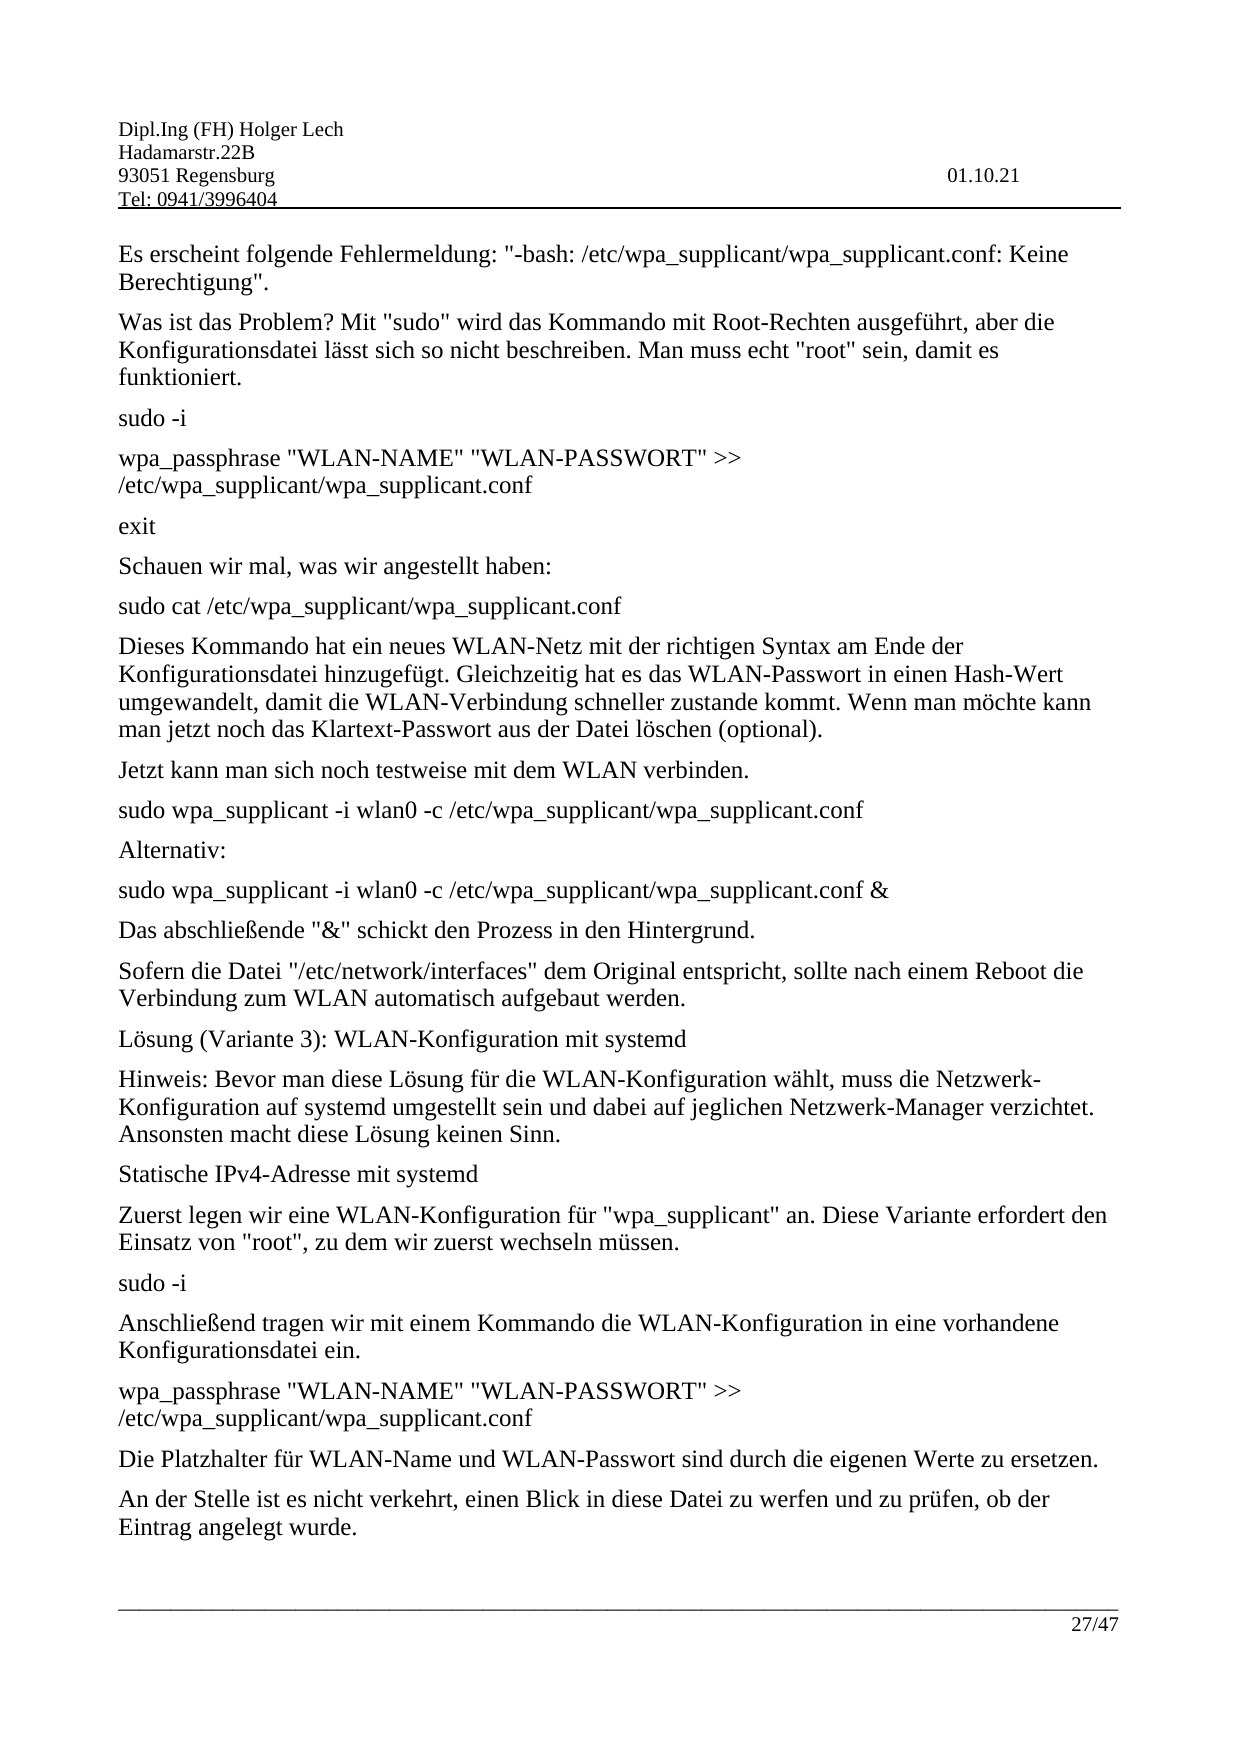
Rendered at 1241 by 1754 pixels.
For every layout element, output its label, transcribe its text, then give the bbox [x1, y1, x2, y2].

text Was ist das Problem? Mit "sudo" wird das Kommando mit Root-Rechten ausgeführt, aber die Konfigurationsdatei lässt sich so nicht beschreiben. Man muss echt "root" sein, damit es funktioniert. [118, 308, 1122, 391]
text exit [118, 512, 1122, 539]
text Die Platzhalter für WLAN-Name und WLAN-Passwort sind durch die eigenen Werte zu ersetzen. [118, 1445, 1122, 1472]
text sudo wpa_supplicant -i wlan0 -c /etc/wpa_supplicant/wpa_supplicant.conf [118, 796, 1122, 824]
text Das abschließende "&" schickt den Prozess in den Hintergrund. [118, 917, 1122, 944]
text sudo cat /etc/wpa_supplicant/wpa_supplicant.conf [118, 592, 1122, 620]
text wpa_passphrase "WLAN-NAME" "WLAN-PASSWORT" >> /etc/wpa_supplicant/wpa_supplicant.conf [118, 1377, 1122, 1432]
text Statische IPv4-Adresse mit systemd [118, 1161, 1122, 1188]
text sudo wpa_supplicant -i wlan0 -c /etc/wpa_supplicant/wpa_supplicant.conf & [118, 876, 1122, 904]
text Hinweis: Bevor man diese Lösung für die WLAN-Konfiguration wählt, muss die Netzwerk-Konfiguration auf systemd umgestellt sein und dabei auf jeglichen Netzwerk-Manager verzichtet. Ansonsten macht diese Lösung keinen Sinn. [118, 1065, 1122, 1148]
text sudo -i [118, 1269, 1122, 1296]
text Zuerst legen wir eine WLAN-Konfiguration für "wpa_supplicant" an. Diese Variante erfordert den Einsatz von "root", zu dem wir zuerst wechseln müssen. [118, 1201, 1122, 1256]
text wpa_passphrase "WLAN-NAME" "WLAN-PASSWORT" >> /etc/wpa_supplicant/wpa_supplicant.conf [118, 444, 1122, 499]
text Schauen wir mal, was wir angestellt haben: [118, 552, 1122, 580]
text Dieses Kommando hat ein neues WLAN-Netz mit der richtigen Syntax am Ende der Konfigurationsdatei hinzugefügt. Gleichzeitig hat es das WLAN-Passwort in einen Hash-Wert umgewandelt, damit die WLAN-Verbindung schneller zustande kommt. Wenn man möchte kann man jetzt noch das Klartext-Passwort aus der Datei löschen (optional). [118, 632, 1122, 743]
text Anschließend tragen wir mit einem Kommando die WLAN-Konfiguration in eine vorhandene Konfigurationsdatei ein. [118, 1309, 1122, 1364]
text Lösung (Variante 3): WLAN-Konfiguration mit systemd [118, 1025, 1122, 1052]
text Alternativ: [118, 836, 1122, 864]
text Jetzt kann man sich noch testweise mit dem WLAN verbinden. [118, 756, 1122, 783]
text An der Stelle ist es nicht verkehrt, einen Blick in diese Datei zu werfen und zu prüfen, ob der Eintrag angelegt wurde. [118, 1485, 1122, 1540]
text Sofern die Datei "/etc/network/interfaces" dem Original entspricht, sollte nach einem Reboot die Verbindung zum WLAN automatisch aufgebaut werden. [118, 957, 1122, 1012]
text sudo -i [118, 404, 1122, 431]
text Es erscheint folgende Fehlermeldung: "-bash: /etc/wpa_supplicant/wpa_supplicant.conf: Keine Berechtigung". [118, 240, 1122, 296]
